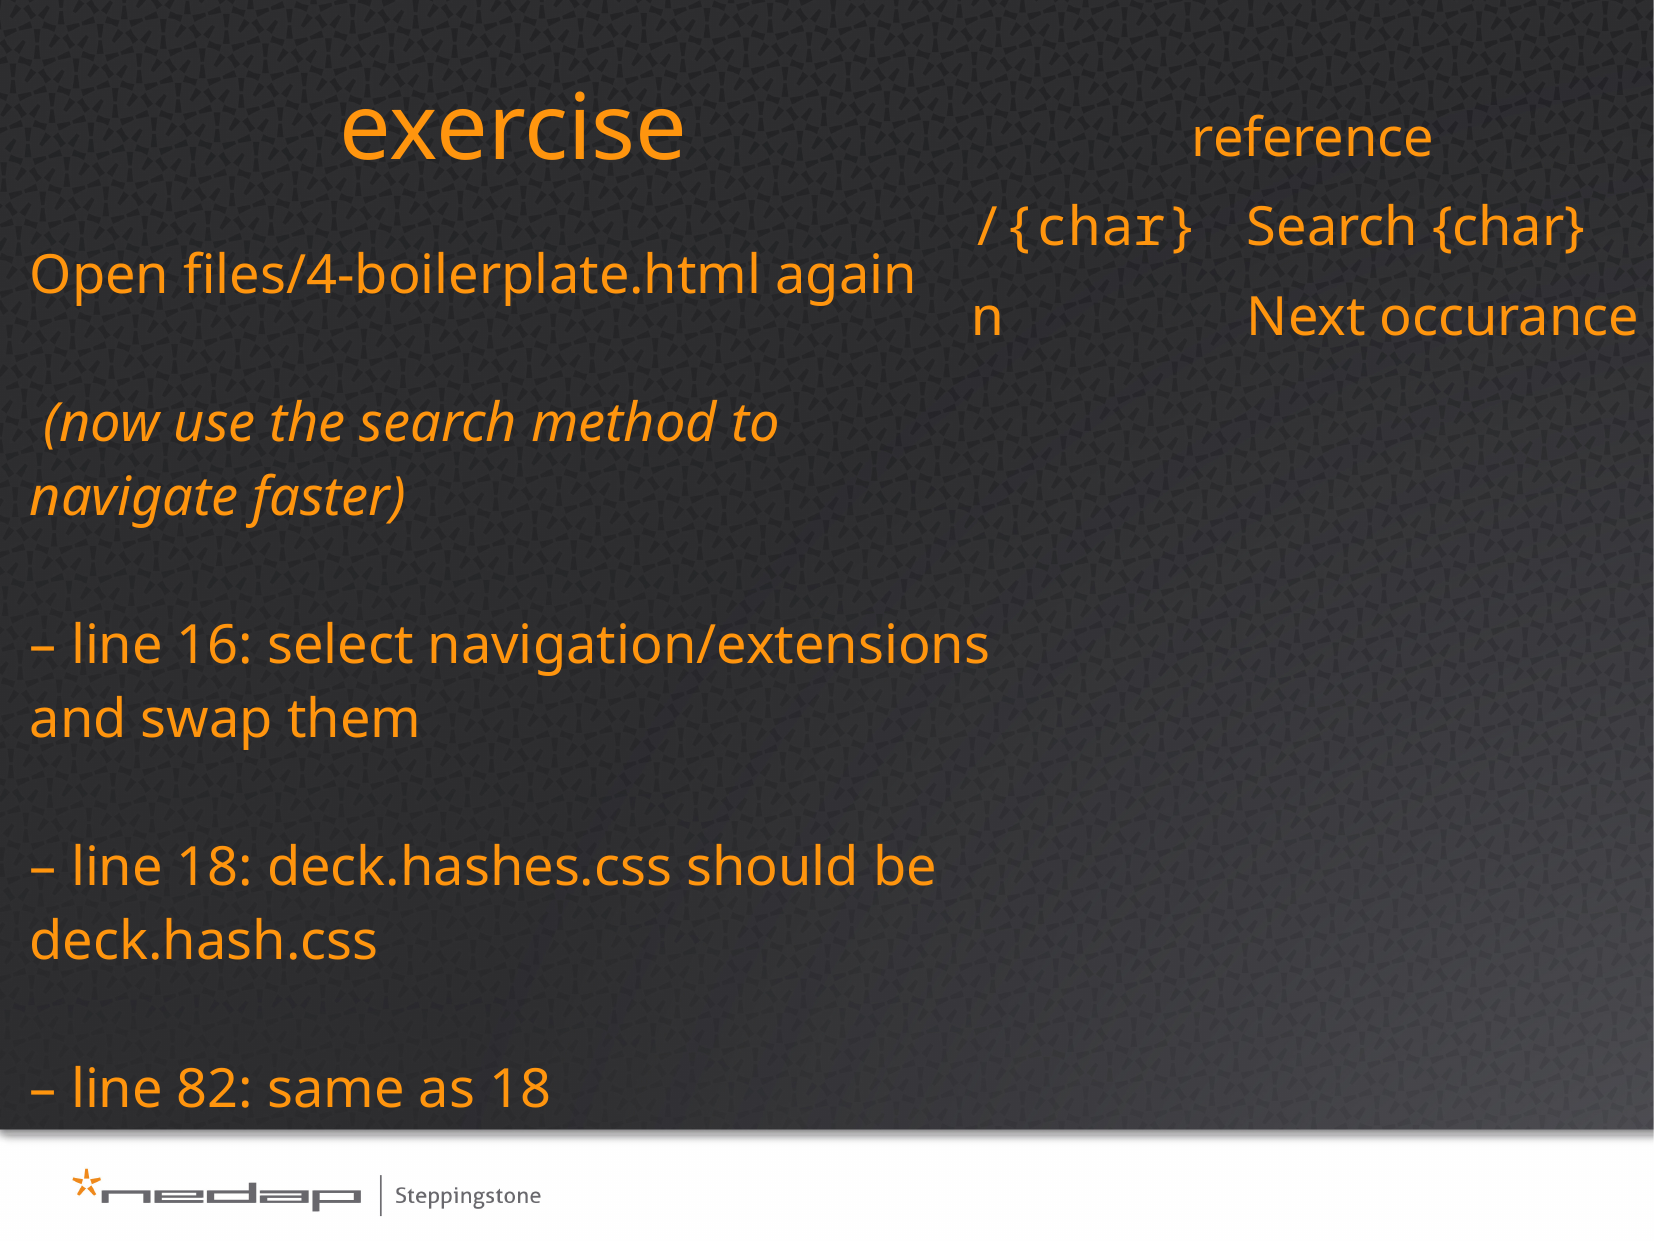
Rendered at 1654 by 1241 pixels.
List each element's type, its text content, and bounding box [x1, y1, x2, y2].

table_cell [1015, 359, 1232, 448]
table_cell Search {char} [1232, 180, 1654, 270]
picture [0, 0, 1654, 1241]
table_cell Next occurance [1232, 270, 1654, 359]
table_cell n [1015, 270, 1232, 359]
title exercise [82, 59, 945, 189]
text_box Open files/4-boilerplate.html again (now use the search method to navigate faster) – line 16: select navigation/extensions and swap them – line 18: deck.hashes.css should be deck.hash.css – line 82: same as 18 [15, 227, 1015, 1034]
table_cell /{char} [956, 180, 1232, 270]
table_header reference [956, 91, 1654, 180]
table_cell [1232, 359, 1654, 448]
